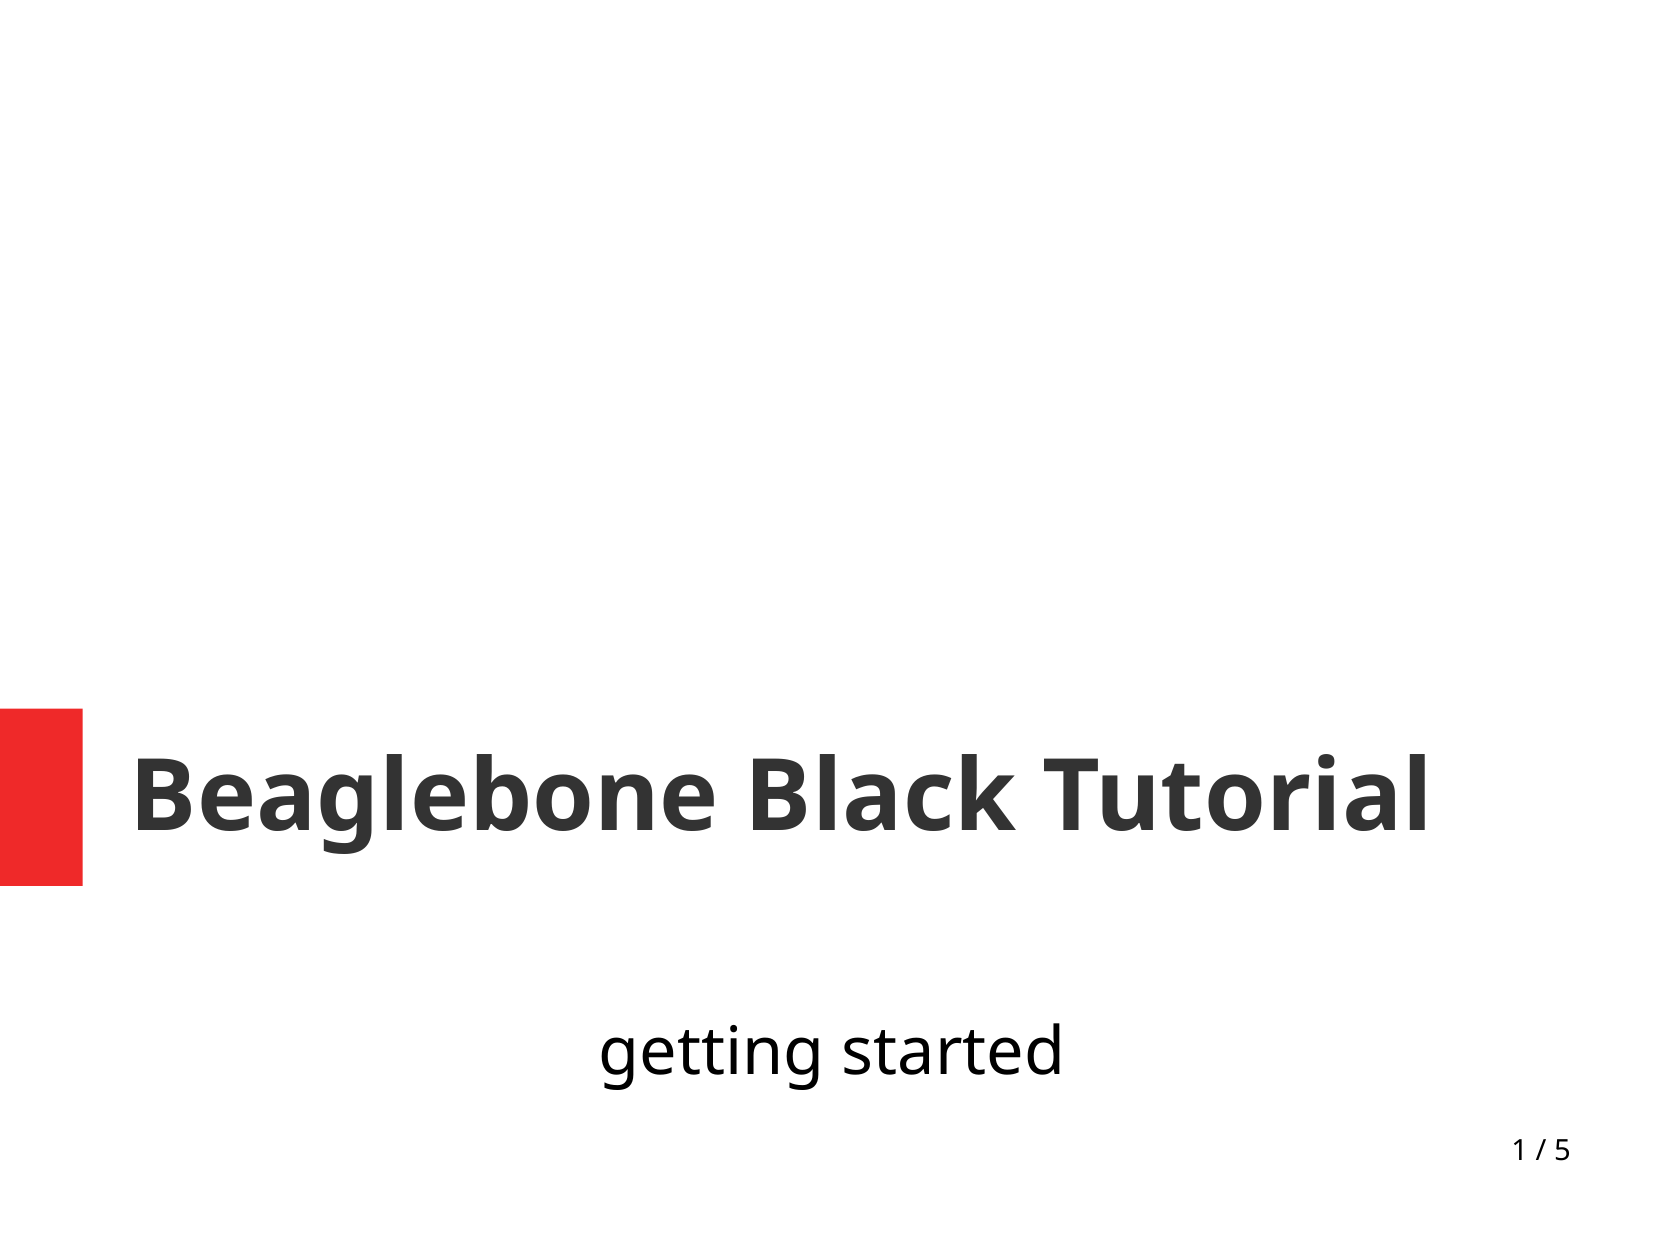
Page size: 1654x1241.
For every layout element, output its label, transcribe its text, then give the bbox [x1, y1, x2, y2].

title Beaglebone Black Tutorial [129, 655, 1536, 928]
subtitle getting started [129, 968, 1536, 1130]
